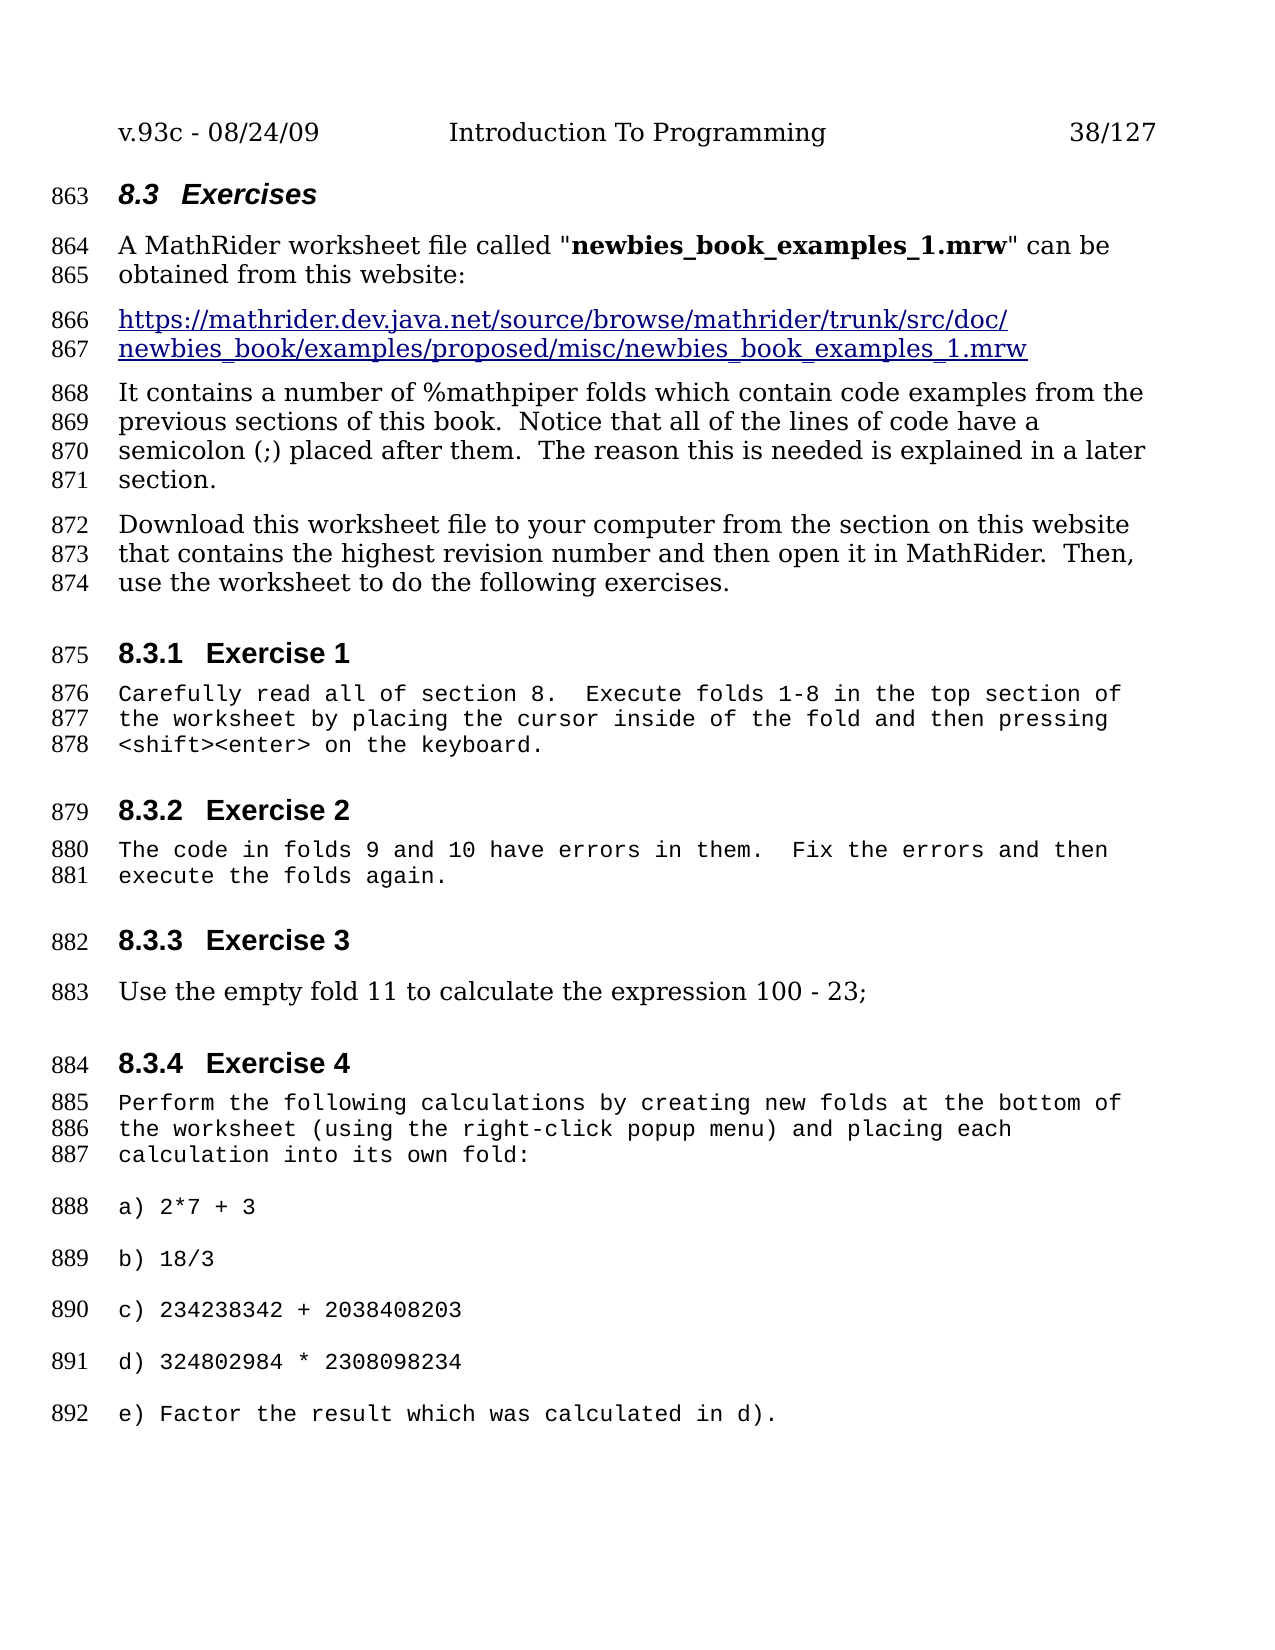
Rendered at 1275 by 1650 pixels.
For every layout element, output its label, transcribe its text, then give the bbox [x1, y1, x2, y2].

subtitle Exercise 3 [118, 923, 1157, 957]
text It contains a number of %mathpiper folds which contain code examples from the previous sections of this book. Notice that all of the lines of code have a semicolon (;) placed after them. The reason this is needed is explained in a later section. [118, 378, 1157, 495]
text The code in folds 9 and 10 have errors in them. Fix the errors and then execute the folds again. [118, 838, 1157, 890]
text Download this worksheet file to your computer from the section on this website that contains the highest revision number and then open it in MathRider. Then, use the worksheet to do the following exercises. [118, 510, 1157, 597]
text e) Factor the result which was calculated in d). [118, 1403, 1157, 1428]
text b) 18/3 [118, 1247, 1157, 1273]
subtitle Exercises [118, 177, 1157, 210]
text a) 2*7 + 3 [118, 1195, 1157, 1221]
text c) 234238342 + 2038408203 [118, 1299, 1157, 1325]
text Perform the following calculations by creating new folds at the bottom of the worksheet (using the right-click popup menu) and placing each calculation into its own fold: [118, 1091, 1157, 1169]
subtitle Exercise 4 [118, 1046, 1157, 1079]
subtitle Exercise 1 [118, 636, 1157, 670]
subtitle Exercise 2 [118, 793, 1157, 826]
text Carefully read all of section 8. Execute folds 1-8 in the top section of the worksheet by placing the cursor inside of the fold and then pressing <shift><enter> on the keyboard. [118, 682, 1157, 760]
text Use the empty fold 11 to calculate the expression 100 - 23; [118, 978, 1157, 1007]
text https://mathrider.dev.java.net/source/browse/mathrider/trunk/src/doc/newbies_book/examples/proposed/misc/newbies_book_examples_1.mrw [118, 305, 1157, 363]
text d) 324802984 * 2308098234 [118, 1351, 1157, 1377]
text A MathRider worksheet file called "newbies_book_examples_1.mrw" can be obtained from this website: [118, 231, 1157, 290]
